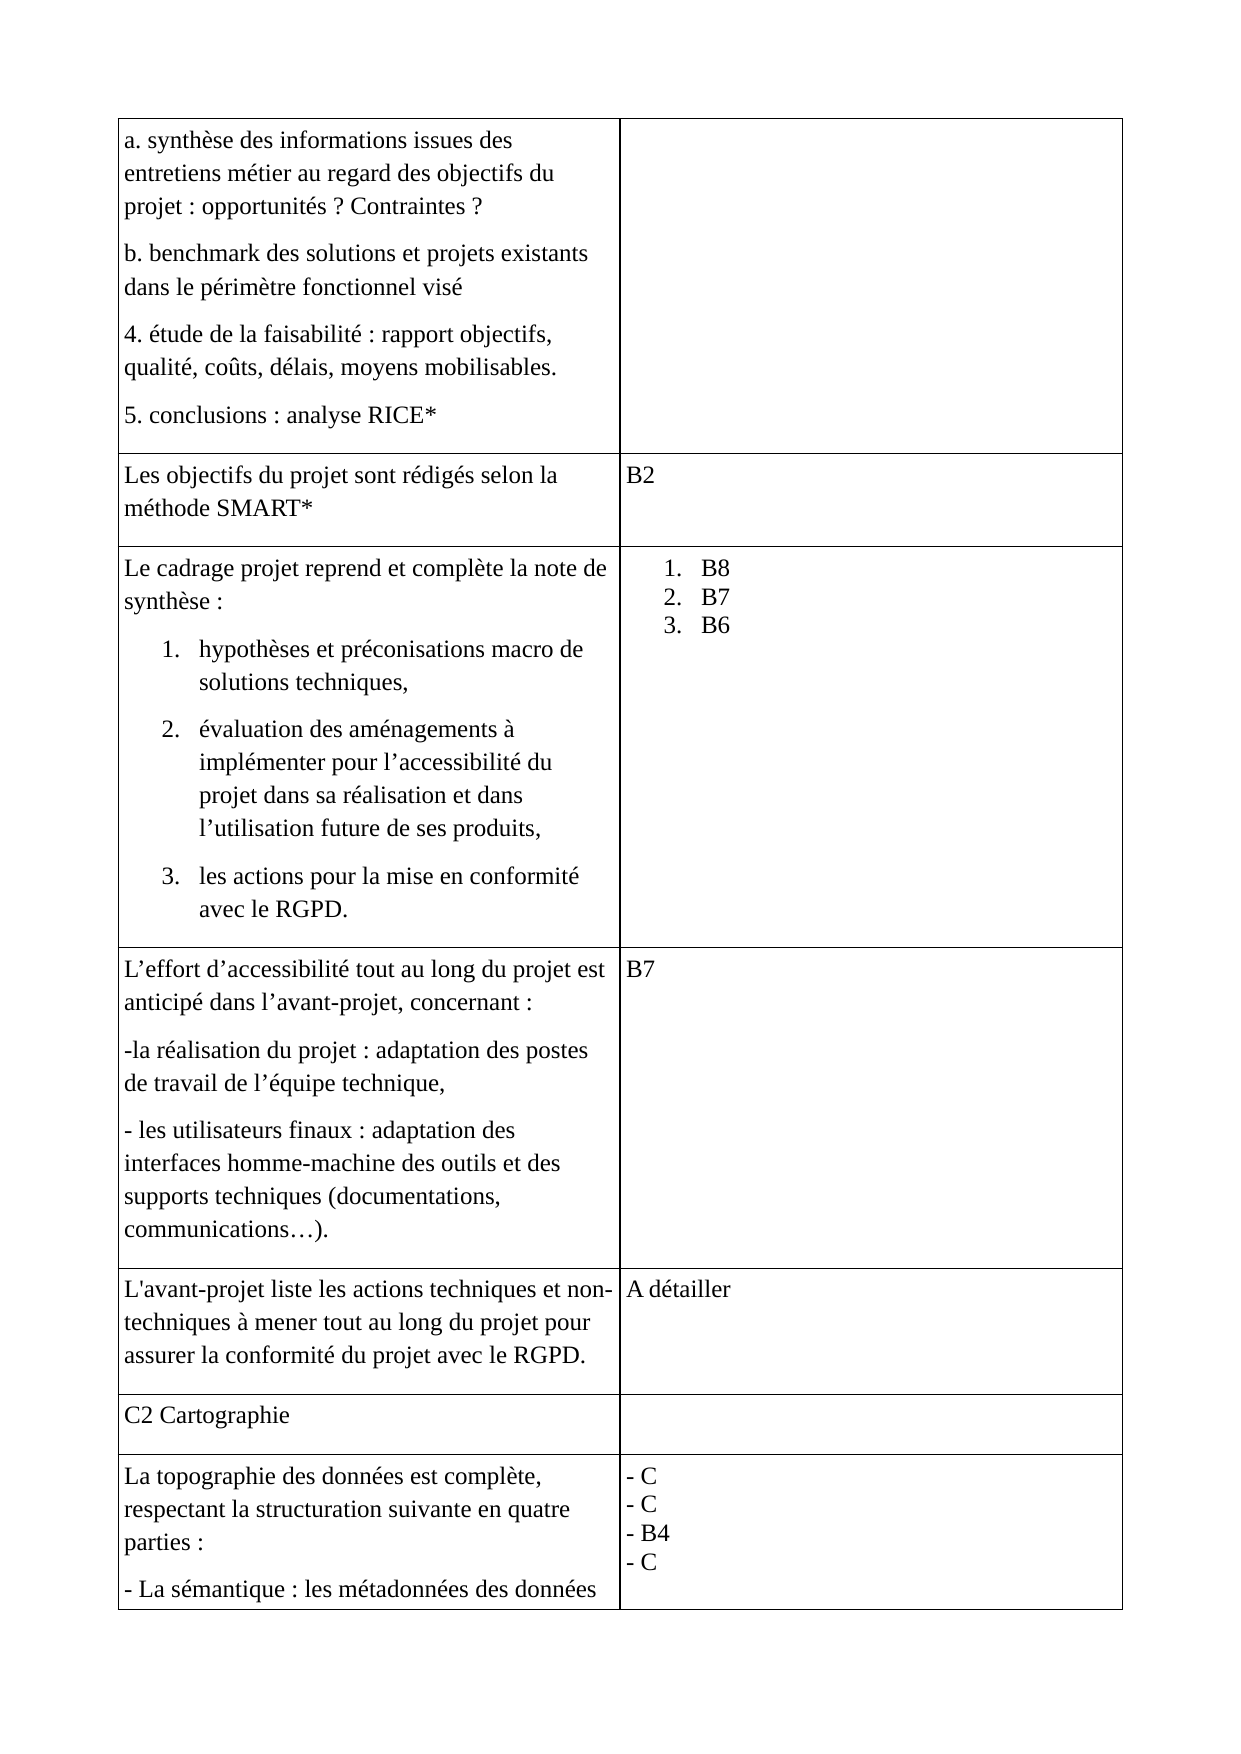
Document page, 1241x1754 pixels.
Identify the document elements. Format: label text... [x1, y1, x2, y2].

table_cell B2 [621, 454, 1122, 546]
table_cell B7 [621, 948, 1122, 1268]
table_cell Les objectifs du projet sont rédigés selon la méthode SMART* [119, 454, 619, 546]
table_cell C2 Cartographie [119, 1395, 619, 1454]
table_cell Le cadrage projet reprend et complète la note de synthèse : hypothèses et préconisations macro de solutions techniques, évaluation des aménagements à implémenter pour l’accessibilité du projet dans sa réalisation et dans l’utilisation future de ses produits, les actions pour la mise en conformité avec le RGPD. [119, 547, 619, 947]
table_cell - C - C - B4 - C [621, 1455, 1122, 1609]
table_cell B8 B7 B6 [621, 547, 1122, 947]
table_cell L’effort d’accessibilité tout au long du projet est anticipé dans l’avant-projet, concernant : -la réalisation du projet : adaptation des postes de travail de l’équipe technique, - les utilisateurs finaux : adaptation des interfaces homme-machine des outils et des supports techniques (documentations, communications…). [119, 948, 619, 1268]
table_cell La topographie des données est complète, respectant la structuration suivante en quatre parties : - La sémantique : les métadonnées des données [119, 1455, 619, 1609]
table_cell [621, 119, 1122, 453]
table_cell [621, 1395, 1122, 1454]
table_cell a. synthèse des informations issues des entretiens métier au regard des objectifs du projet : opportunités ? Contraintes ? b. benchmark des solutions et projets existants dans le périmètre fonctionnel visé 4. étude de la faisabilité : rapport objectifs, qualité, coûts, délais, moyens mobilisables. 5. conclusions : analyse RICE* [119, 119, 619, 453]
table_cell L'avant-projet liste les actions techniques et non-techniques à mener tout au long du projet pour assurer la conformité du projet avec le RGPD. [119, 1269, 619, 1394]
table_cell A détailler [621, 1269, 1122, 1394]
